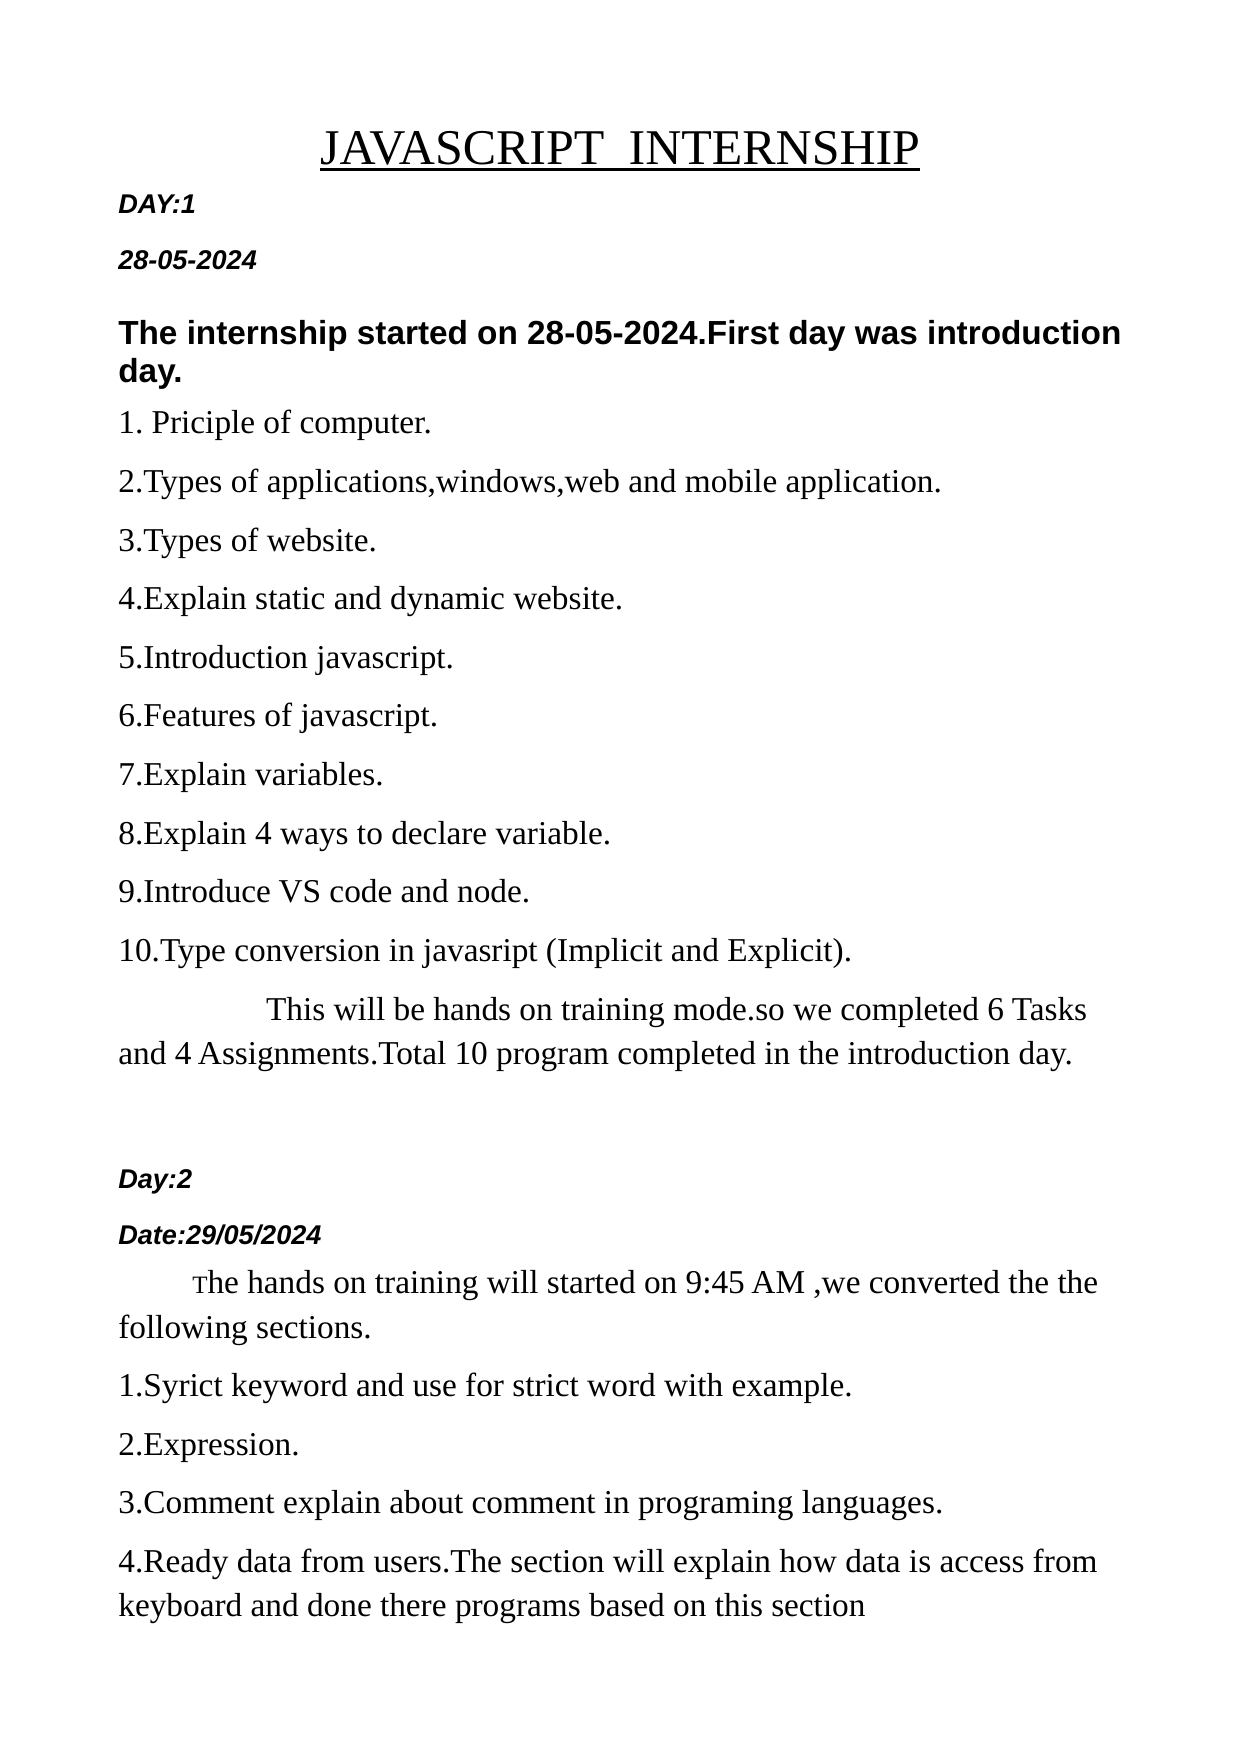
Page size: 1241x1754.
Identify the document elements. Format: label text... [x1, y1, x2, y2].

text 10.Type conversion in javasript (Implicit and Explicit). [118, 930, 1122, 969]
text This will be hands on training mode.so we completed 6 Tasks and 4 Assignments.Total 10 program completed in the introduction day. [118, 989, 1122, 1071]
text The hands on training will started on 9:45 AM ,we converted the the following sections. [118, 1263, 1122, 1345]
subtitle Date:29/05/2024 [118, 1219, 1122, 1250]
text 8.Explain 4 ways to declare variable. [118, 813, 1122, 851]
text 6.Features of javascript. [118, 696, 1122, 734]
text 7.Explain variables. [118, 754, 1122, 793]
text 1.Syrict keyword and use for strict word with example. [118, 1366, 1122, 1404]
text 2.Types of applications,windows,web and mobile application. [118, 461, 1122, 499]
text 9.Introduce VS code and node. [118, 872, 1122, 910]
subtitle The internship started on 28-05-2024.First day was introduction day. [118, 313, 1122, 390]
subtitle Day:2 [118, 1163, 1122, 1194]
text 1. Priciple of computer. [118, 402, 1122, 441]
text 4.Ready data from users.The section will explain how data is access from keyboard and done there programs based on this section [118, 1541, 1122, 1624]
text JAVASCRIPT INTERNSHIP [118, 118, 1122, 176]
text 3.Types of website. [118, 520, 1122, 558]
subtitle 28-05-2024 [118, 244, 1122, 276]
subtitle DAY:1 [118, 188, 1122, 219]
text 3.Comment explain about comment in programing languages. [118, 1483, 1122, 1521]
text 2.Expression. [118, 1424, 1122, 1462]
text 5.Introduction javascript. [118, 637, 1122, 675]
text 4.Explain static and dynamic website. [118, 578, 1122, 617]
